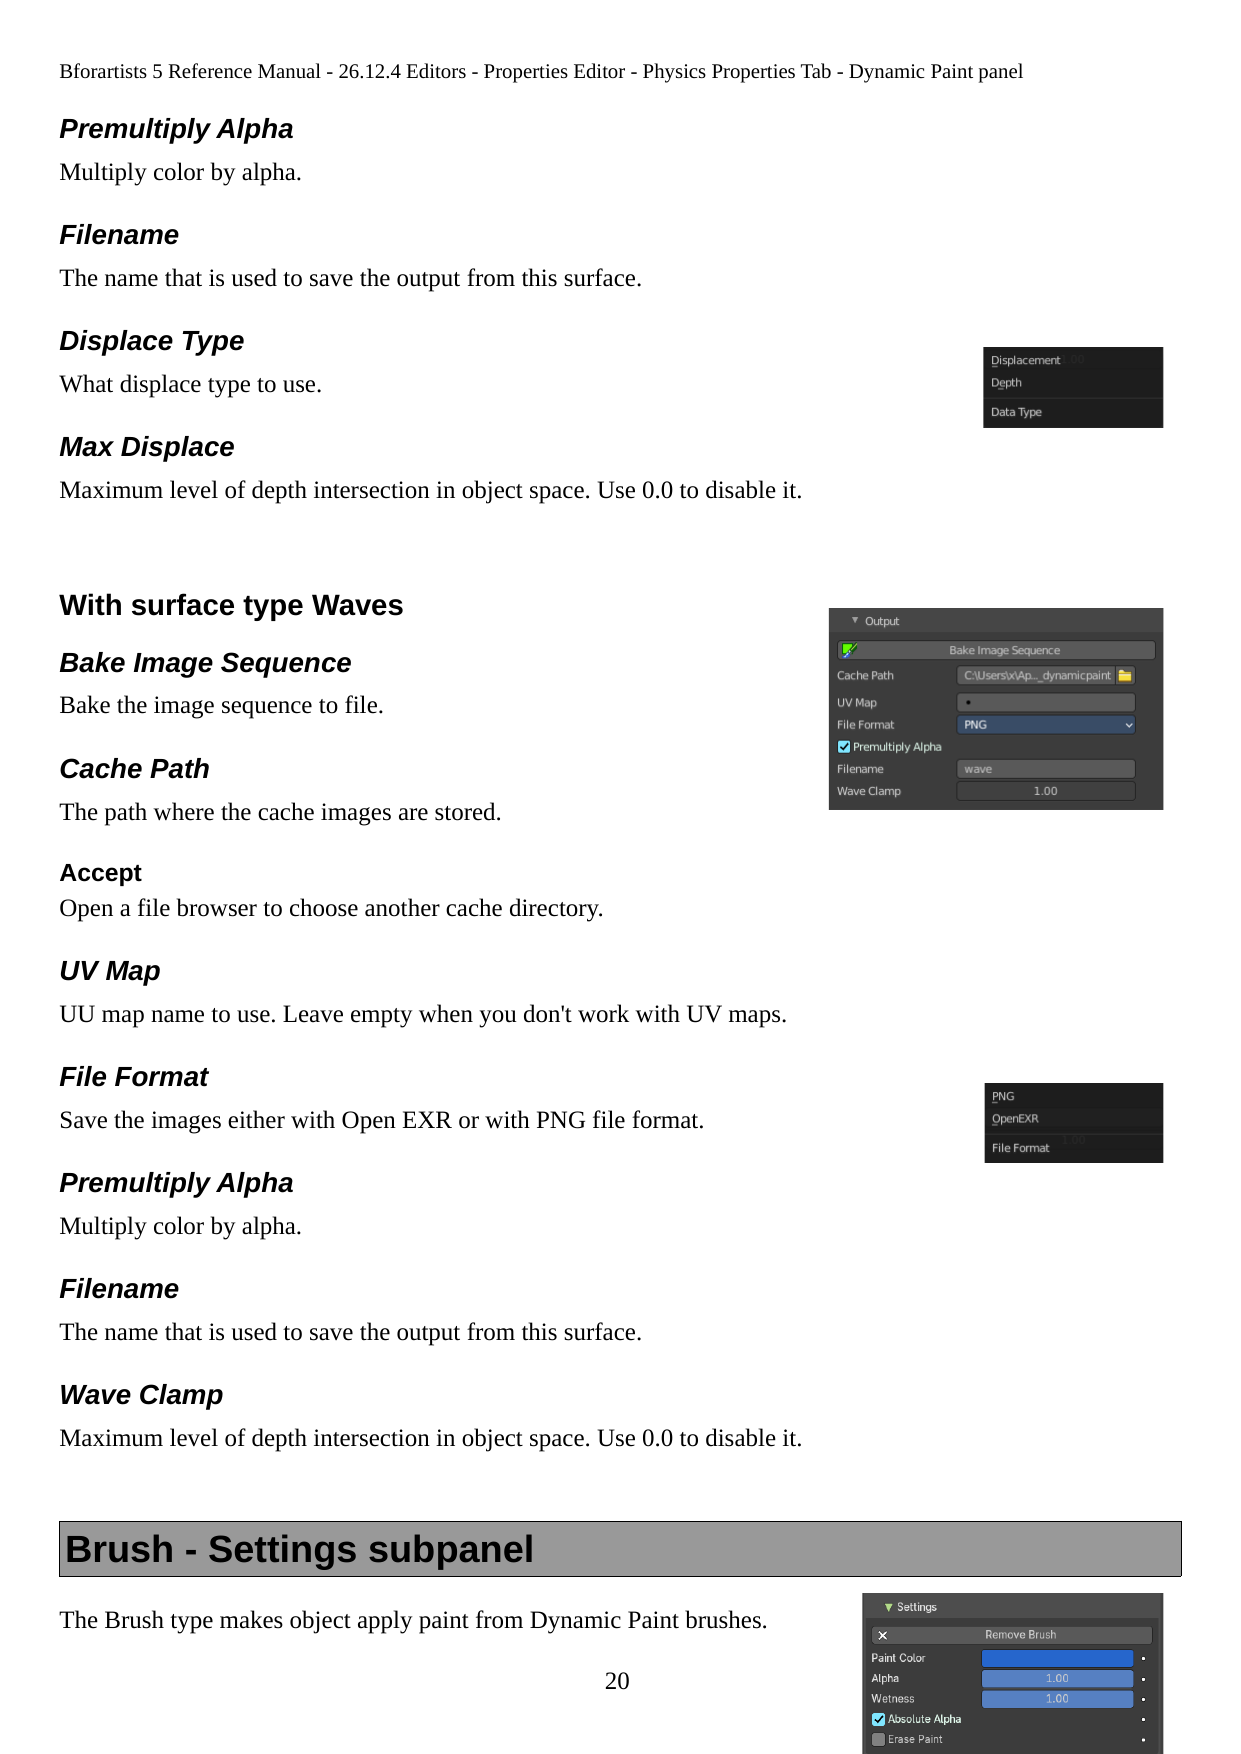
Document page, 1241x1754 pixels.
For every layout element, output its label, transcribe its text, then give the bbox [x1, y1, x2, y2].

subtitle Max Displace [59, 430, 1181, 462]
text Multiply color by alpha. [59, 1211, 1181, 1239]
picture [862, 1593, 1164, 1754]
subtitle Displace Type [59, 324, 1181, 356]
text The name that is used to save the output from this surface. [59, 1317, 1181, 1345]
subtitle Bake Image Sequence [59, 646, 828, 678]
subtitle Wave Clamp [59, 1378, 1181, 1410]
text The path where the cache images are stored. [59, 797, 1181, 825]
subtitle Accept [59, 858, 1181, 887]
subtitle File Format [59, 1060, 1181, 1092]
subtitle Filename [59, 1272, 1181, 1304]
subtitle UV Map [59, 954, 1181, 986]
subtitle With surface type Waves [59, 587, 1181, 621]
subtitle [1164, 752, 1181, 784]
text Save the images either with Open EXR or with PNG file format. [59, 1105, 984, 1133]
subtitle Premultiply Alpha [59, 113, 1181, 144]
text Open a file browser to choose another cache directory. [59, 893, 1181, 922]
picture [984, 1083, 1164, 1163]
subtitle Cache Path [59, 752, 828, 784]
text The Brush type makes object apply paint from Dynamic Paint brushes. [59, 1605, 862, 1633]
text Maximum level of depth intersection in object space. Use 0.0 to disable it. [59, 475, 1181, 503]
table_header Brush - Settings subpanel [60, 1522, 1181, 1576]
text UU map name to use. Leave empty when you don't work with UV maps. [59, 999, 1181, 1028]
picture [828, 608, 1164, 810]
subtitle [1164, 646, 1181, 678]
subtitle Filename [59, 218, 1181, 250]
text Multiply color by alpha. [59, 157, 1181, 186]
text Maximum level of depth intersection in object space. Use 0.0 to disable it. [59, 1423, 1181, 1451]
subtitle Premultiply Alpha [59, 1166, 1181, 1198]
text Bake the image sequence to file. [59, 691, 828, 719]
picture [983, 347, 1164, 428]
text The name that is used to save the output from this surface. [59, 263, 1181, 292]
text What displace type to use. [59, 369, 983, 398]
